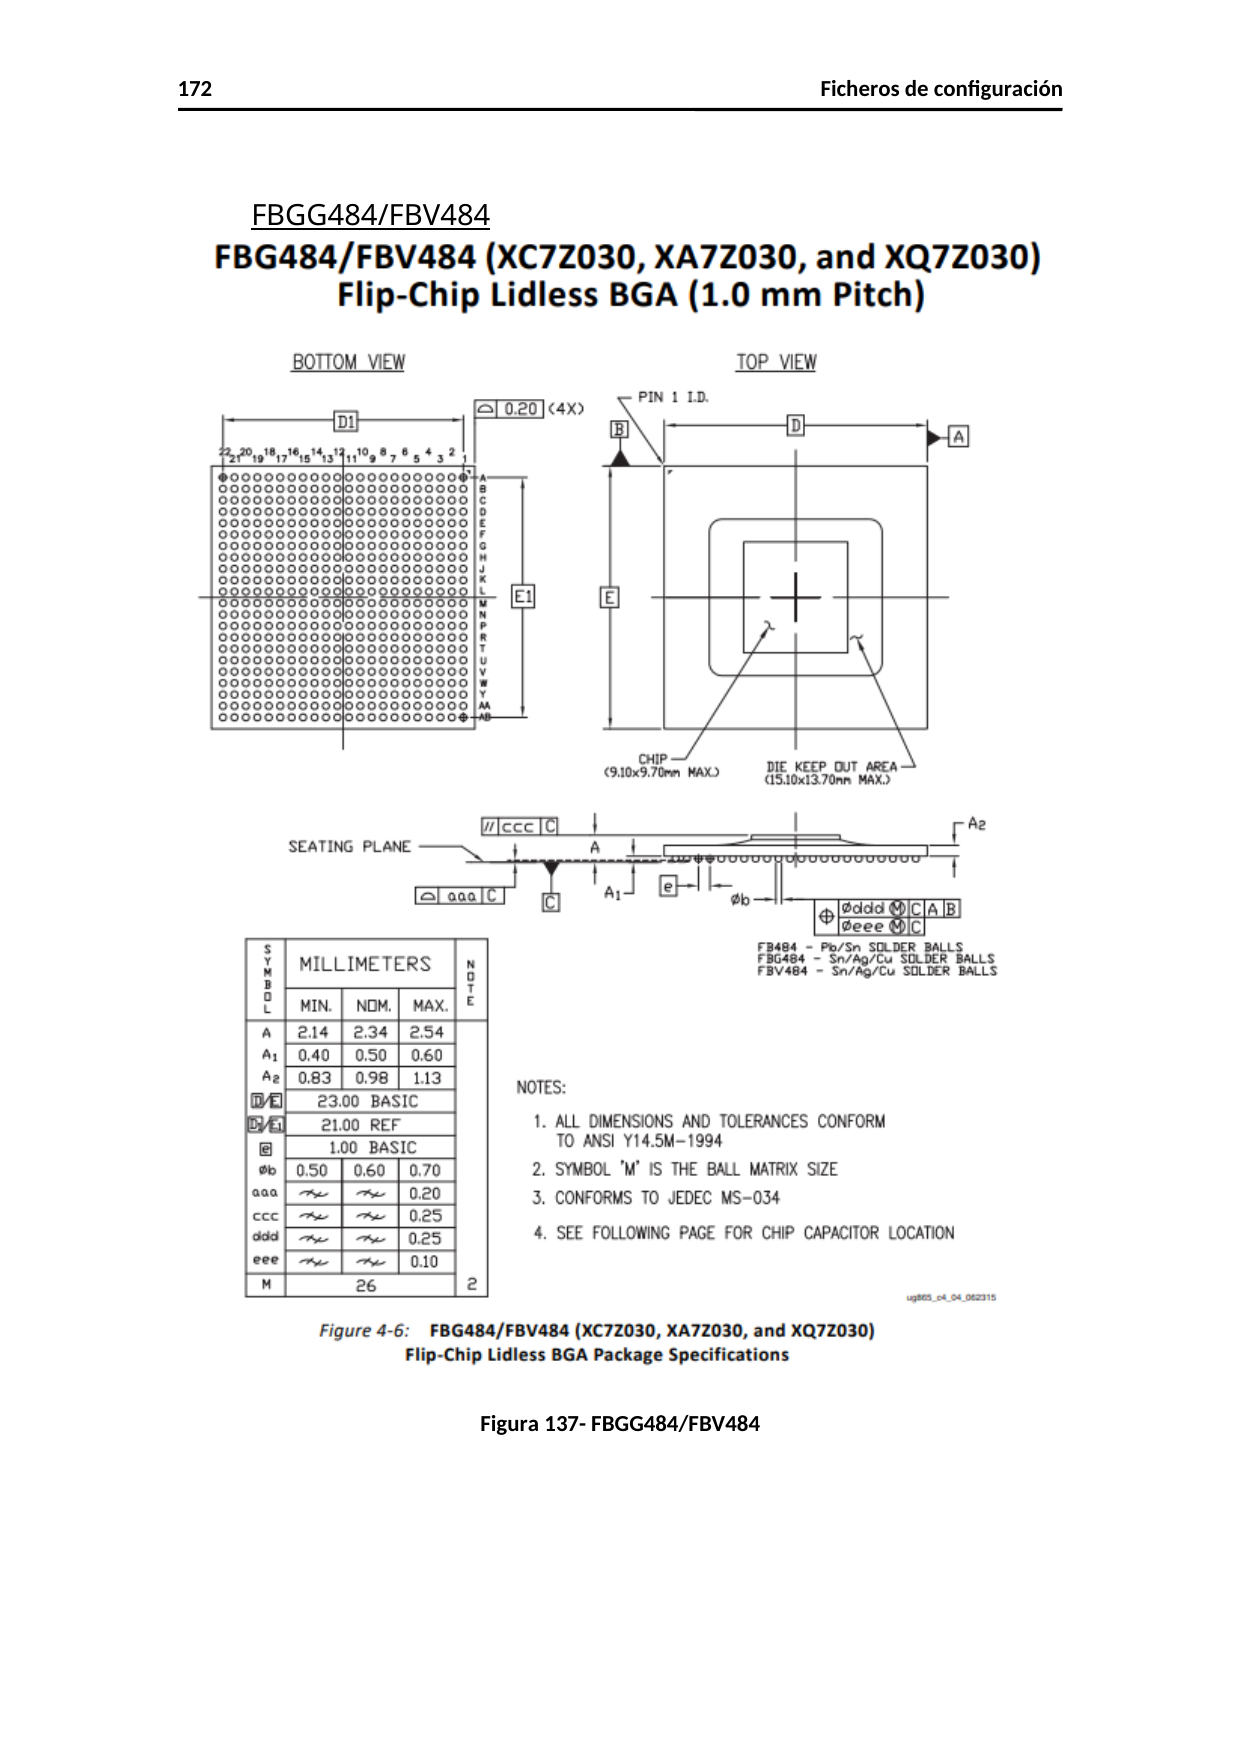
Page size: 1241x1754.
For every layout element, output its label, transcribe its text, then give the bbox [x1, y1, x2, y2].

subtitle FBGG484/FBV484 [251, 194, 1063, 234]
picture [177, 237, 1063, 1382]
text Figura 137- FBGG484/FBV484 [177, 1409, 1063, 1437]
